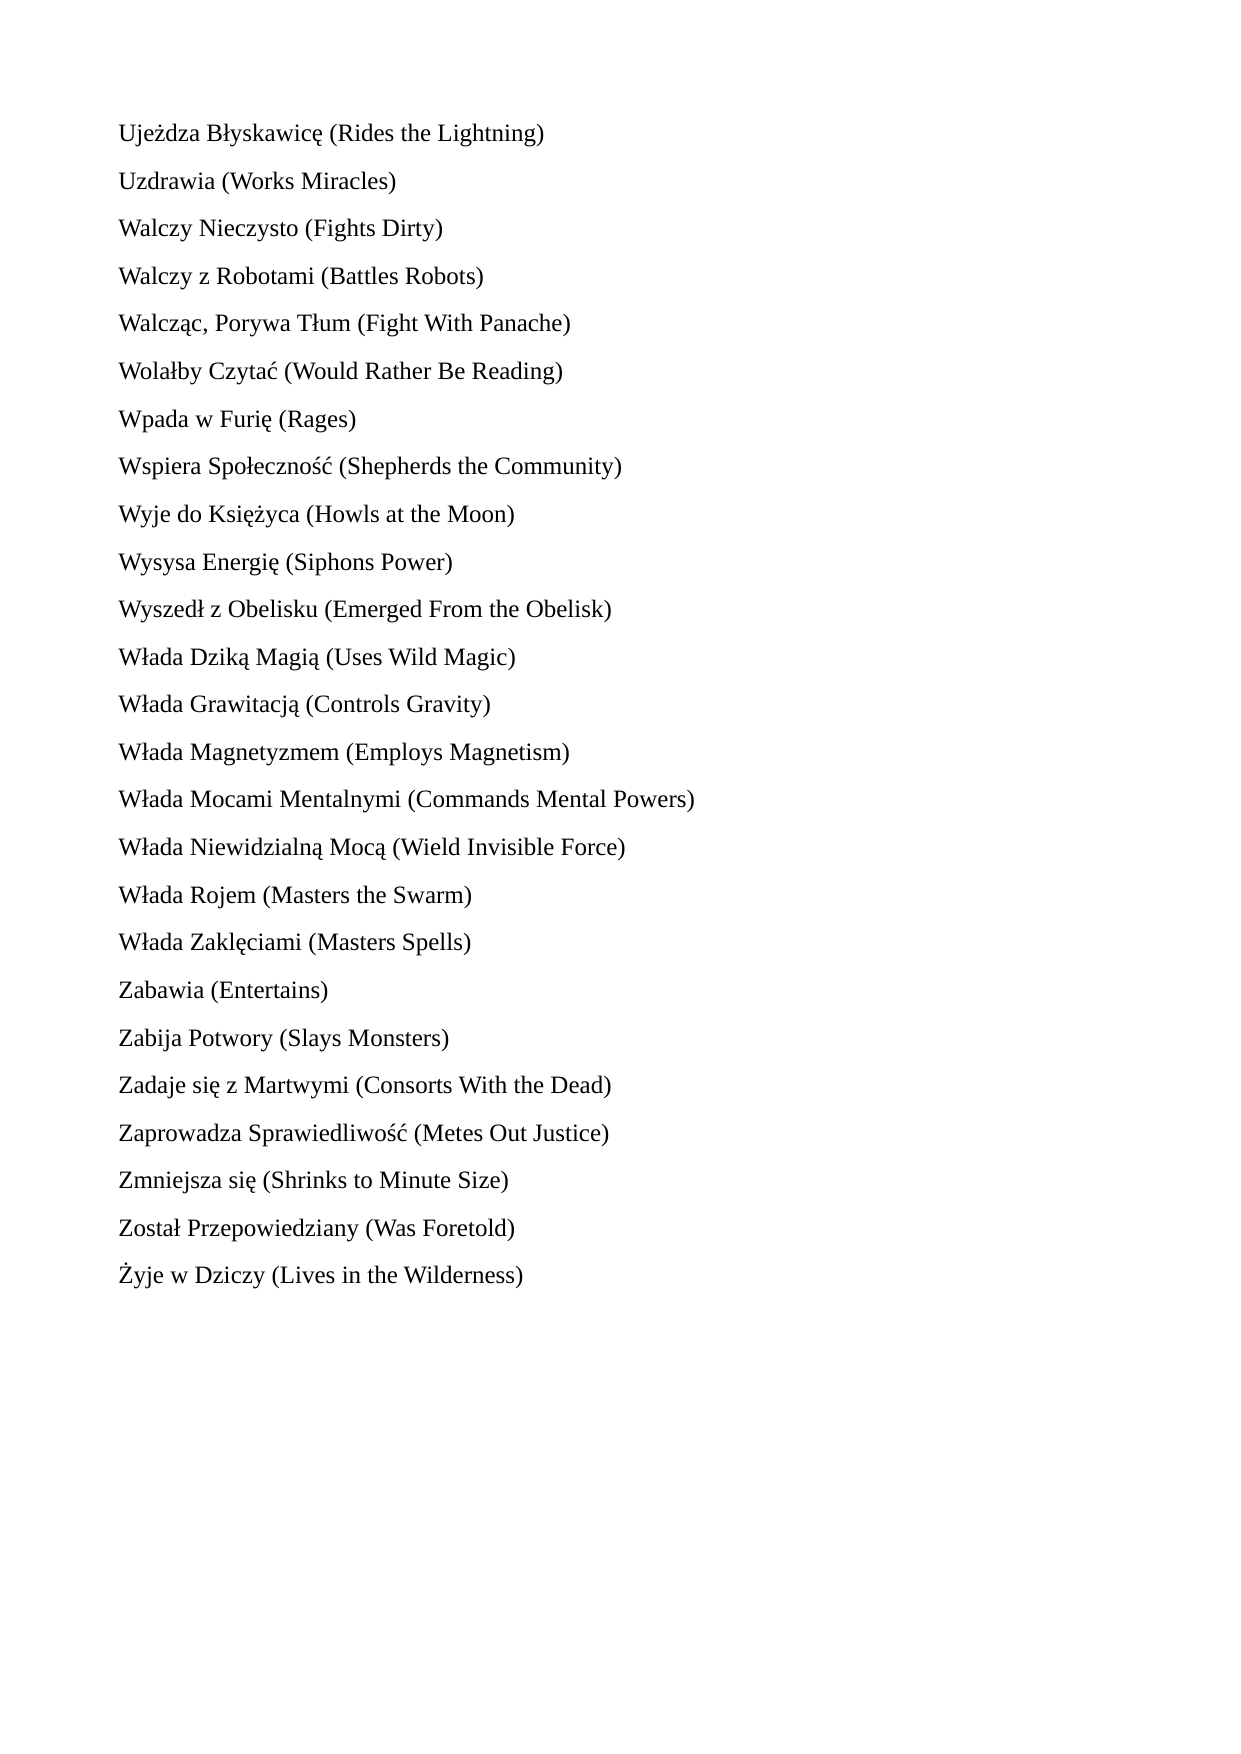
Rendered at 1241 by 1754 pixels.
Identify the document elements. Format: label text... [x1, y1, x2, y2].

text Wyszedł z Obelisku (Emerged From the Obelisk) [118, 594, 1122, 623]
text Walcząc, Porywa Tłum (Fight With Panache) [118, 308, 1122, 337]
text Uzdrawia (Works Miracles) [118, 166, 1122, 194]
text Wspiera Społeczność (Shepherds the Community) [118, 451, 1122, 480]
text Walczy z Robotami (Battles Robots) [118, 261, 1122, 290]
text Wpada w Furię (Rages) [118, 404, 1122, 432]
text Wyje do Księżyca (Howls at the Moon) [118, 499, 1122, 528]
text Włada Dziką Magią (Uses Wild Magic) [118, 642, 1122, 671]
text Włada Grawitacją (Controls Gravity) [118, 689, 1122, 718]
text Włada Magnetyzmem (Employs Magnetism) [118, 737, 1122, 766]
text Zadaje się z Martwymi (Consorts With the Dead) [118, 1070, 1122, 1099]
text Włada Mocami Mentalnymi (Commands Mental Powers) [118, 784, 1122, 813]
text Ujeżdza Błyskawicę (Rides the Lightning) [118, 118, 1122, 147]
text Zaprowadza Sprawiedliwość (Metes Out Justice) [118, 1118, 1122, 1147]
text Zabawia (Entertains) [118, 975, 1122, 1004]
text Włada Niewidzialną Mocą (Wield Invisible Force) [118, 832, 1122, 861]
text Włada Zaklęciami (Masters Spells) [118, 927, 1122, 956]
text Wolałby Czytać (Would Rather Be Reading) [118, 356, 1122, 385]
text Walczy Nieczysto (Fights Dirty) [118, 213, 1122, 242]
text Zabija Potwory (Slays Monsters) [118, 1023, 1122, 1051]
text Zmniejsza się (Shrinks to Minute Size) [118, 1165, 1122, 1194]
text Włada Rojem (Masters the Swarm) [118, 880, 1122, 908]
text Został Przepowiedziany (Was Foretold) [118, 1213, 1122, 1242]
text Wysysa Energię (Siphons Power) [118, 547, 1122, 575]
text Żyje w Dziczy (Lives in the Wilderness) [118, 1261, 1122, 1289]
